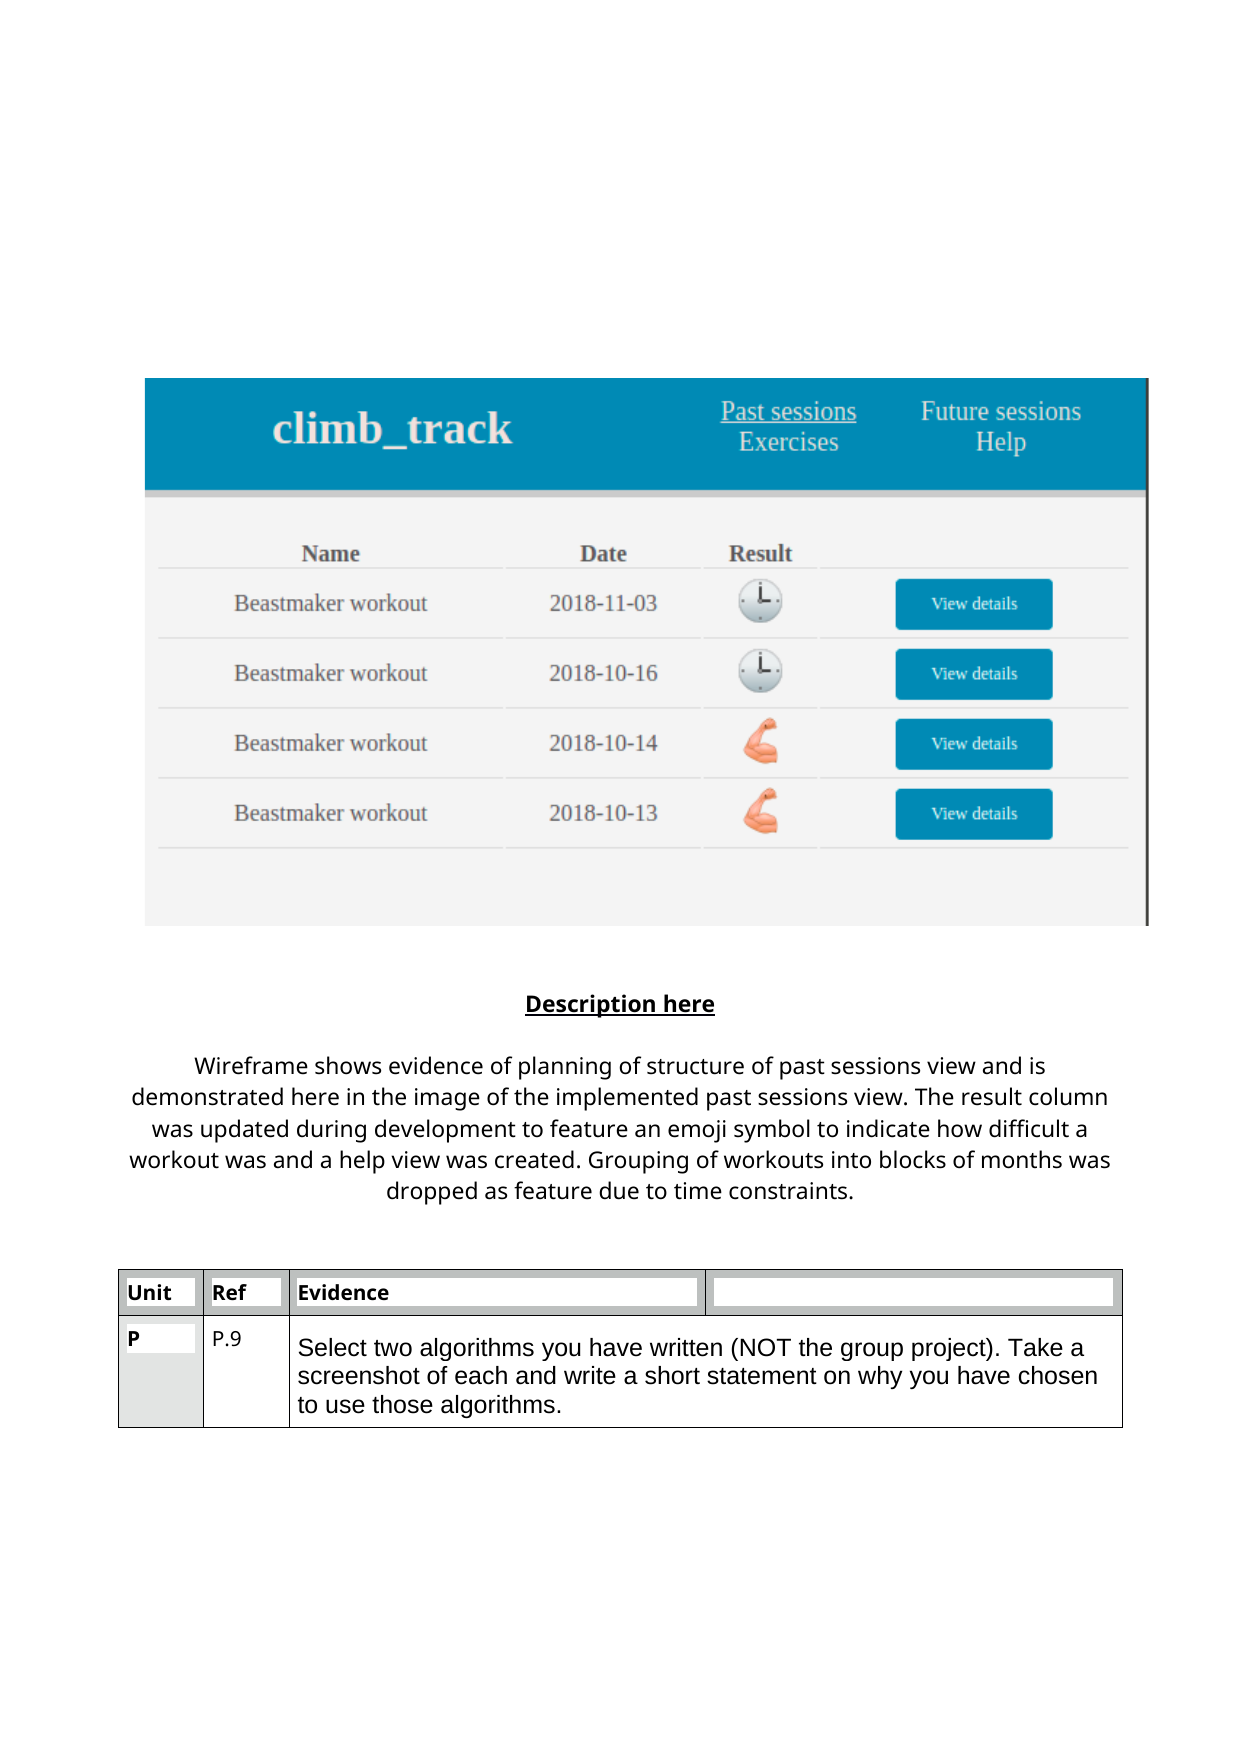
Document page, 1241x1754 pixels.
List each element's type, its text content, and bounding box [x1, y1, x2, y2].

picture [979, 407, 988, 420]
text Description here [118, 988, 1122, 1019]
picture [424, 422, 442, 443]
picture [360, 412, 382, 443]
picture [741, 432, 753, 450]
picture [1007, 407, 1026, 420]
picture [978, 432, 993, 450]
picture [408, 418, 422, 443]
picture [1015, 438, 1026, 456]
table_cell P.9 [204, 1316, 289, 1427]
picture [274, 422, 292, 443]
table_header Unit [119, 1270, 203, 1315]
picture [444, 422, 465, 443]
picture [144, 378, 1149, 926]
picture [468, 422, 485, 443]
picture [722, 401, 856, 423]
table_header [706, 1270, 1122, 1315]
picture [1049, 407, 1057, 420]
table_cell P [119, 1316, 203, 1427]
picture [489, 412, 512, 443]
picture [995, 432, 1012, 450]
table_header Evidence [290, 1270, 705, 1315]
picture [950, 405, 955, 420]
picture [813, 438, 837, 450]
picture [957, 407, 967, 420]
picture [1060, 407, 1080, 420]
picture [971, 407, 977, 420]
picture [294, 412, 305, 443]
picture [808, 438, 815, 444]
text Wireframe shows evidence of planning of structure of past sessions view and is demonstrated here in the image of the implemented past sessions view. The result column was updated during development to feature an emoji symbol to indicate how difficult a workout was and a help view was created. Grouping of workouts into blocks of months was dropped as feature due to time constraints. [118, 1050, 1122, 1206]
picture [937, 407, 947, 420]
picture [730, 402, 734, 412]
picture [1029, 407, 1036, 420]
picture [309, 412, 316, 418]
picture [308, 422, 318, 443]
picture [923, 401, 935, 420]
table_header Ref [204, 1270, 289, 1315]
picture [757, 438, 766, 450]
picture [321, 422, 357, 443]
picture [768, 438, 799, 450]
table_cell Select two algorithms you have written (NOT the group project). Take a screenshot of each and write a short statement on why you have chosen to use those algorithms. [290, 1316, 1122, 1427]
picture [997, 407, 1004, 420]
